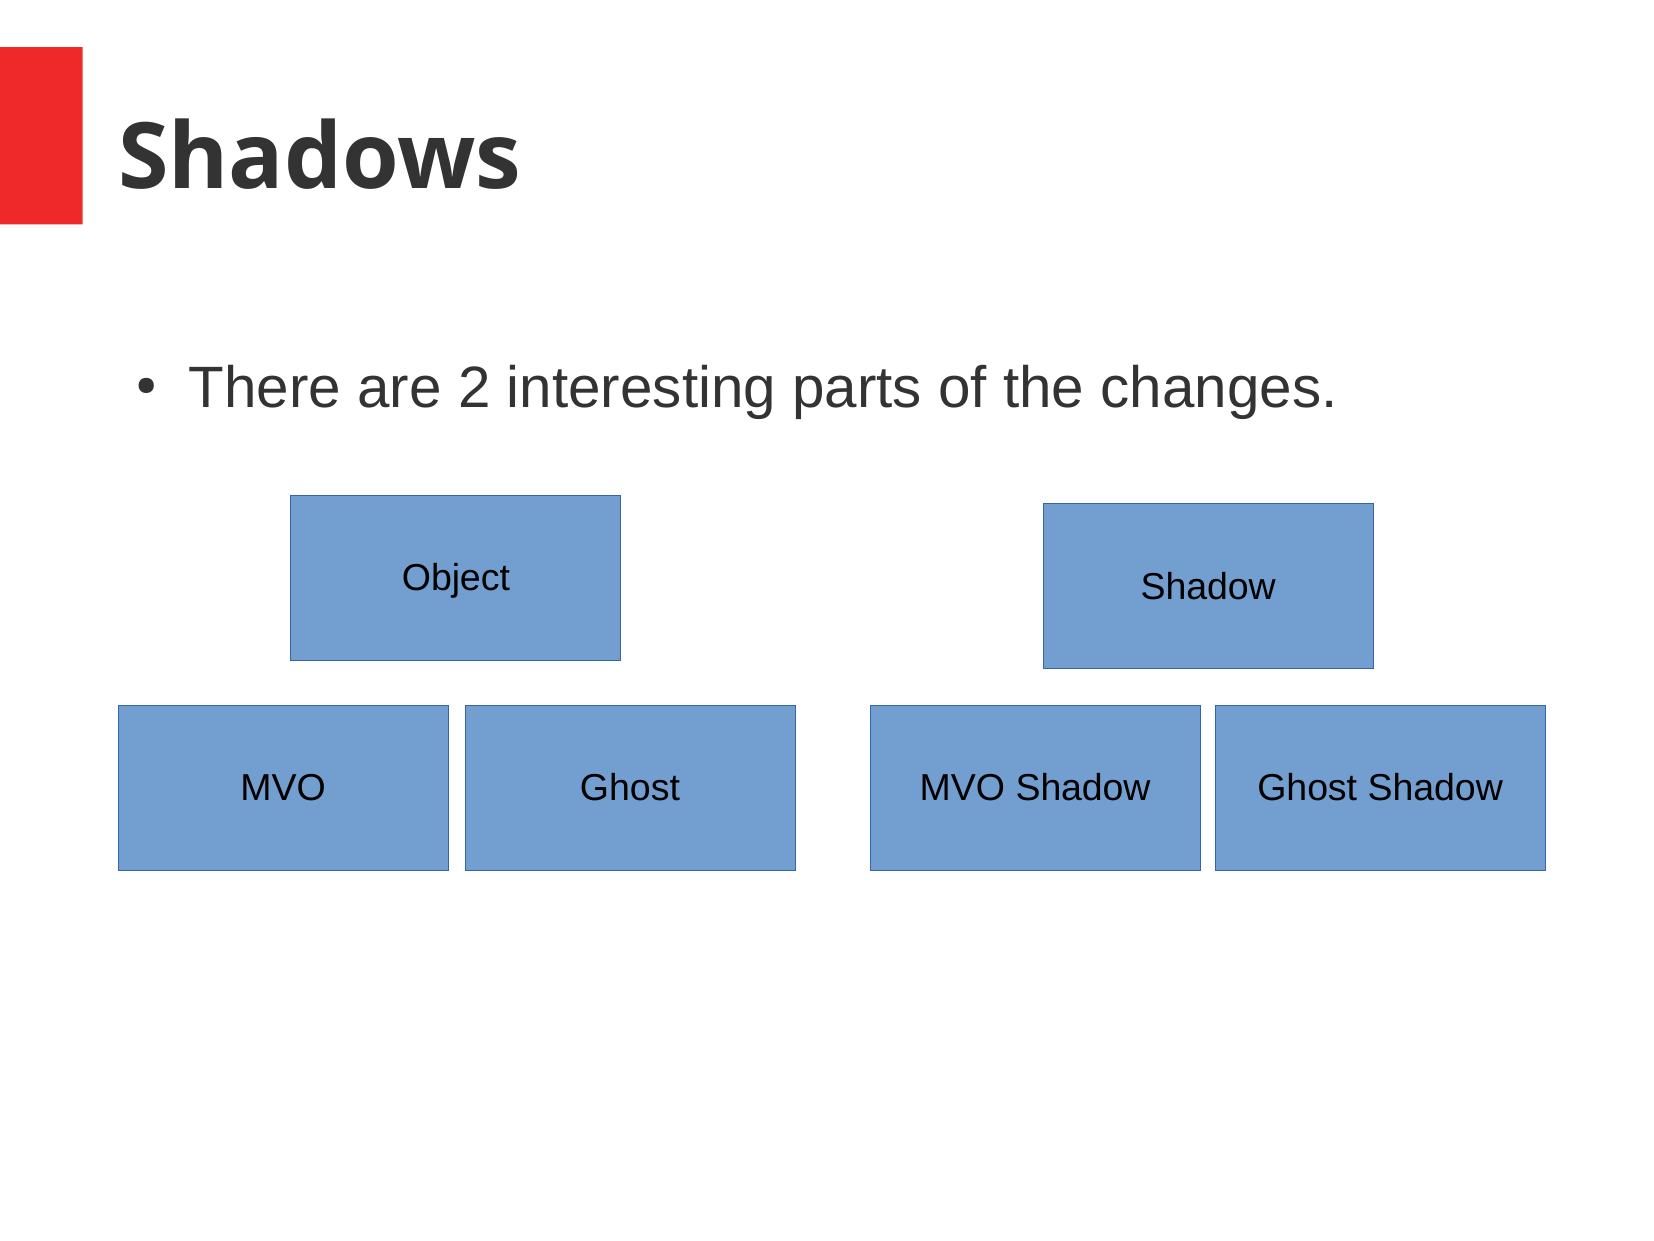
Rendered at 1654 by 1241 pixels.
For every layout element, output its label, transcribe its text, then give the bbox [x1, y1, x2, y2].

title Shadows [118, 49, 1571, 257]
text_box Ghost [465, 705, 796, 871]
text_box MVO Shadow [870, 705, 1201, 871]
text_box Shadow [1043, 503, 1374, 669]
list There are 2 interesting parts of the changes. [118, 354, 1536, 1074]
text_box MVO [118, 705, 449, 871]
text_box Object [290, 495, 621, 661]
text_box Ghost Shadow [1215, 705, 1546, 871]
